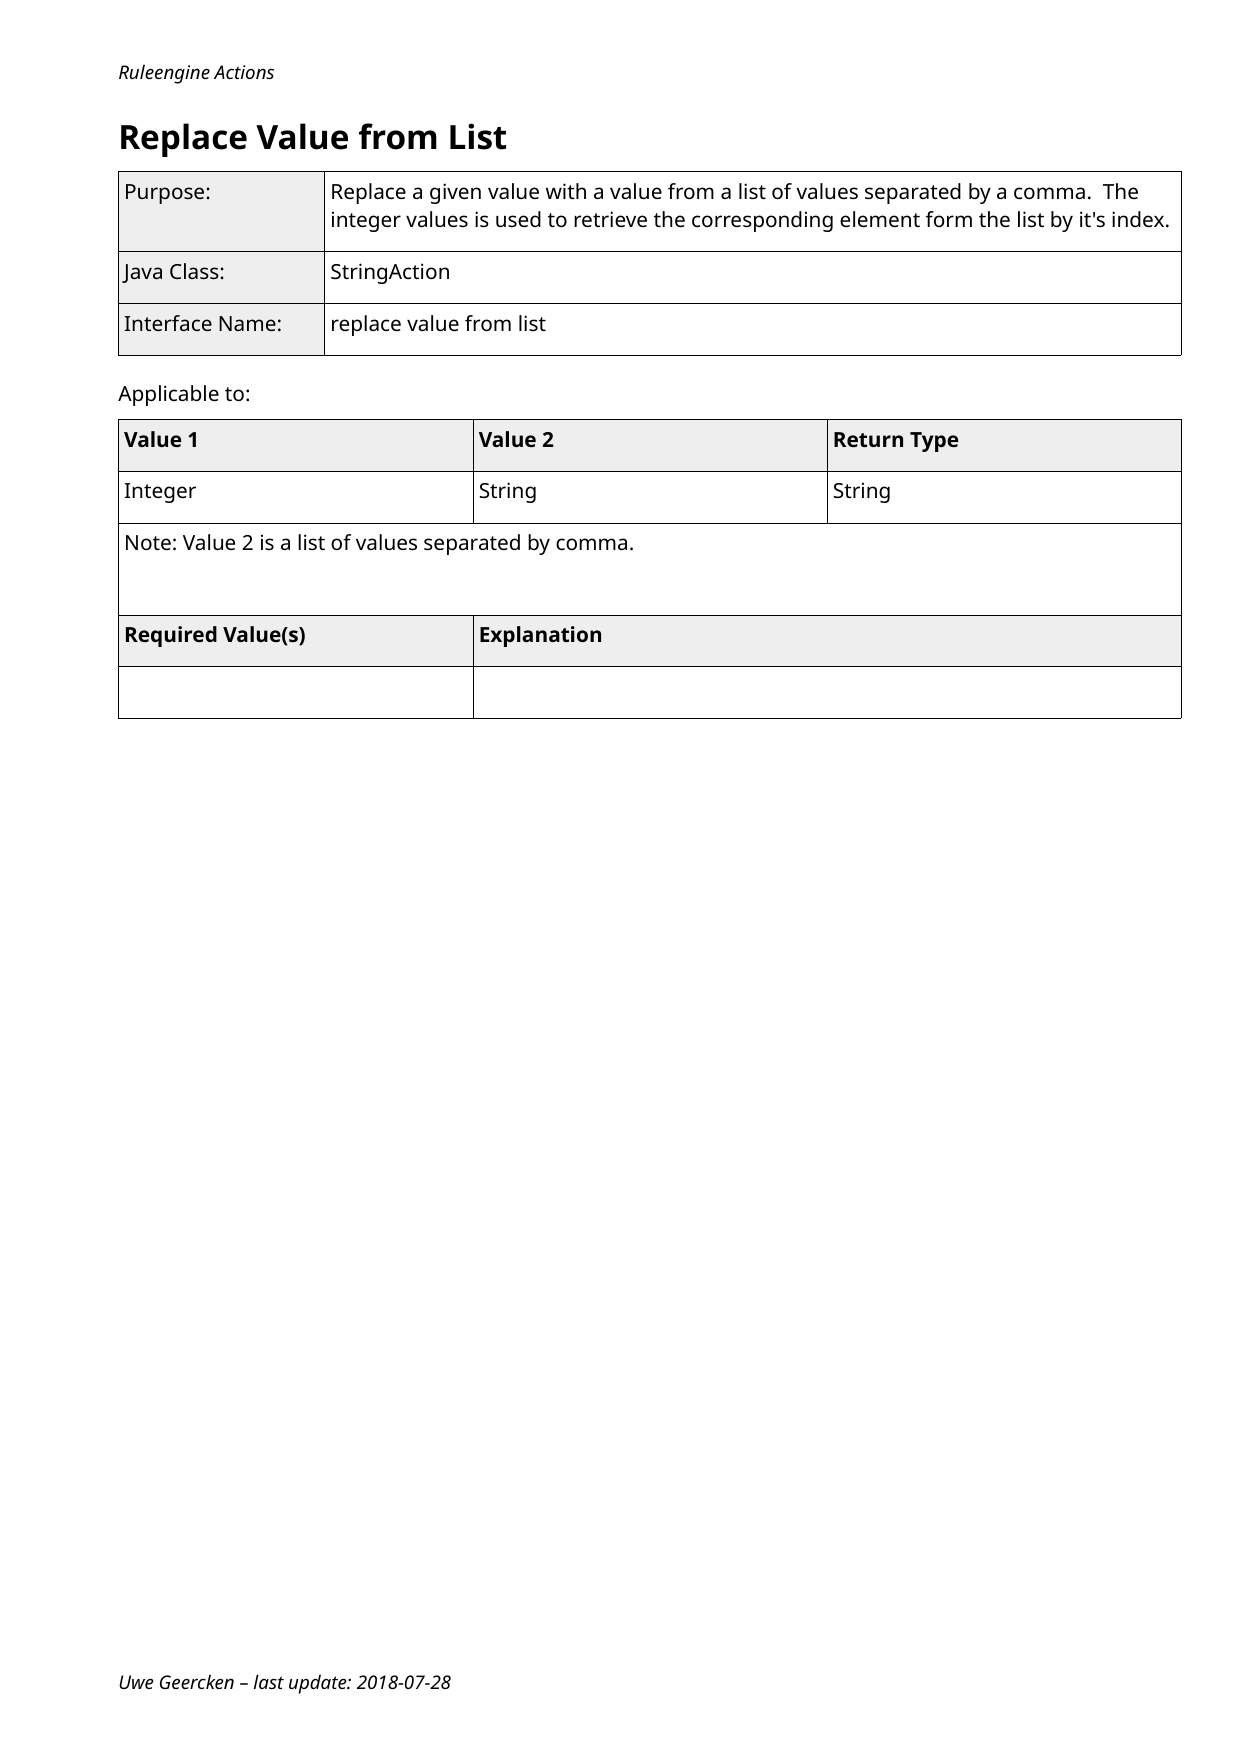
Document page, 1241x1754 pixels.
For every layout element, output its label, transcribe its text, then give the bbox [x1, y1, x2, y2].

table_header Value 1 [119, 420, 473, 471]
table_cell Explanation [474, 616, 1181, 666]
table_cell Java Class: [119, 252, 324, 303]
text Replace Value from List [118, 114, 1181, 159]
table_cell [474, 667, 1181, 718]
table_cell String [828, 472, 1181, 522]
table_cell Integer [119, 472, 473, 522]
table_cell String [474, 472, 827, 522]
table_header Value 2 [474, 420, 827, 471]
table_cell Required Value(s) [119, 616, 473, 666]
table_cell [119, 667, 473, 718]
table_header Replace a given value with a value from a list of values separated by a comma. The integer values is used to retrieve the corresponding element form the list by it's index. [325, 172, 1181, 251]
table_cell Note: Value 2 is a list of values separated by comma. [119, 524, 1181, 614]
table_header Return Type [828, 420, 1181, 471]
text Applicable to: [118, 379, 1181, 407]
table_cell Interface Name: [119, 304, 324, 355]
table_header Purpose: [119, 172, 324, 251]
table_cell StringAction [325, 252, 1181, 303]
table_cell replace value from list [325, 304, 1181, 355]
